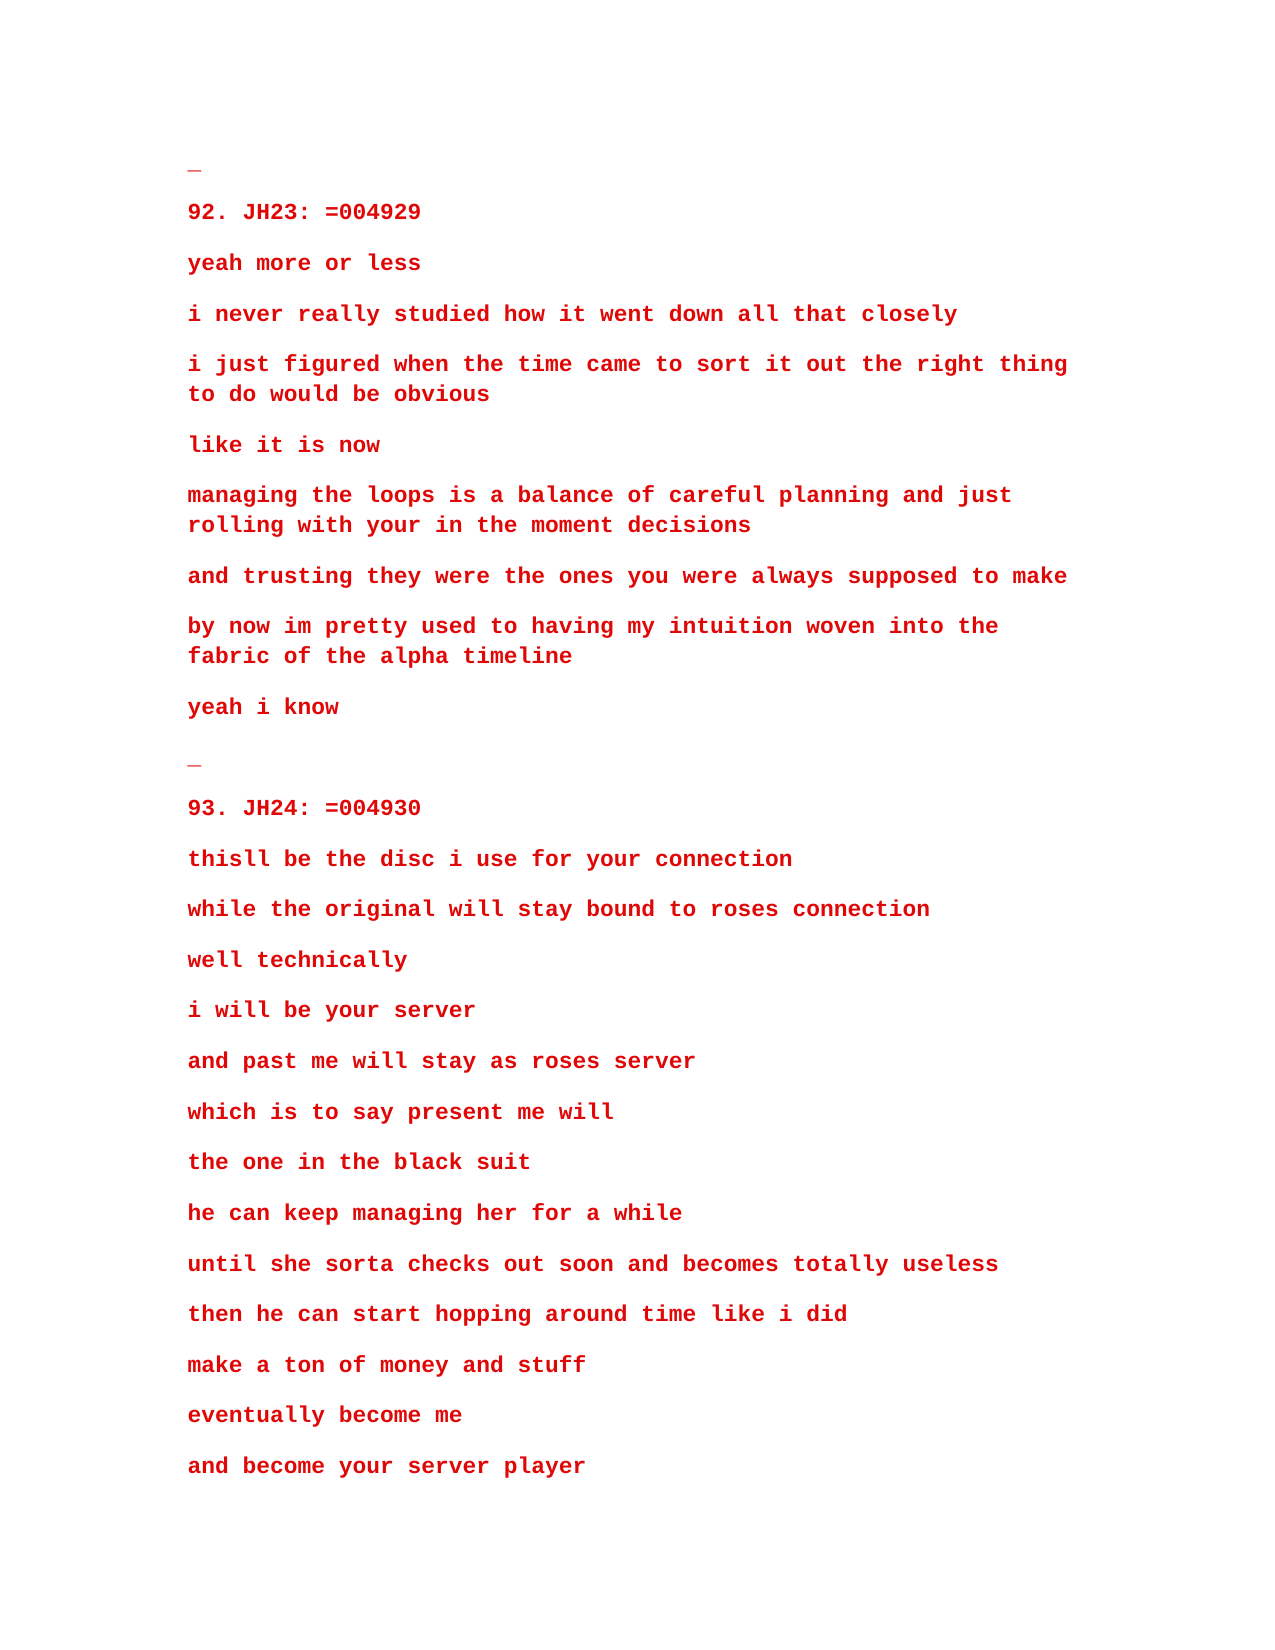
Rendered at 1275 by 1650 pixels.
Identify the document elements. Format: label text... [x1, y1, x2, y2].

text by now im pretty used to having my intuition woven into the fabric of the alpha timeline [187, 614, 1087, 670]
text he can keep managing her for a while [187, 1201, 1087, 1227]
text _ [187, 150, 1087, 176]
text i just figured when the time came to sort it out the right thing to do would be obvious [187, 352, 1087, 408]
text well technically [187, 948, 1087, 974]
text and trusting they were the ones you were always supposed to make [187, 564, 1087, 590]
text i never really studied how it went down all that closely [187, 302, 1087, 328]
text while the original will stay bound to roses connection [187, 897, 1087, 923]
text make a ton of money and stuff [187, 1353, 1087, 1379]
text until she sorta checks out soon and becomes totally useless [187, 1252, 1087, 1278]
text _ [187, 746, 1087, 772]
text yeah i know [187, 695, 1087, 721]
text i will be your server [187, 999, 1087, 1025]
text managing the loops is a balance of careful planning and just rolling with your in the moment decisions [187, 483, 1087, 539]
text which is to say present me will [187, 1100, 1087, 1126]
text and past me will stay as roses server [187, 1049, 1087, 1075]
text the one in the black suit [187, 1151, 1087, 1177]
text 93. JH24: =004930 [187, 796, 1087, 822]
text like it is now [187, 433, 1087, 459]
text 92. JH23: =004929 [187, 201, 1087, 227]
text and become your server player [187, 1454, 1087, 1480]
text yeah more or less [187, 251, 1087, 277]
text eventually become me [187, 1404, 1087, 1430]
text then he can start hopping around time like i did [187, 1302, 1087, 1328]
text thisll be the disc i use for your connection [187, 847, 1087, 873]
